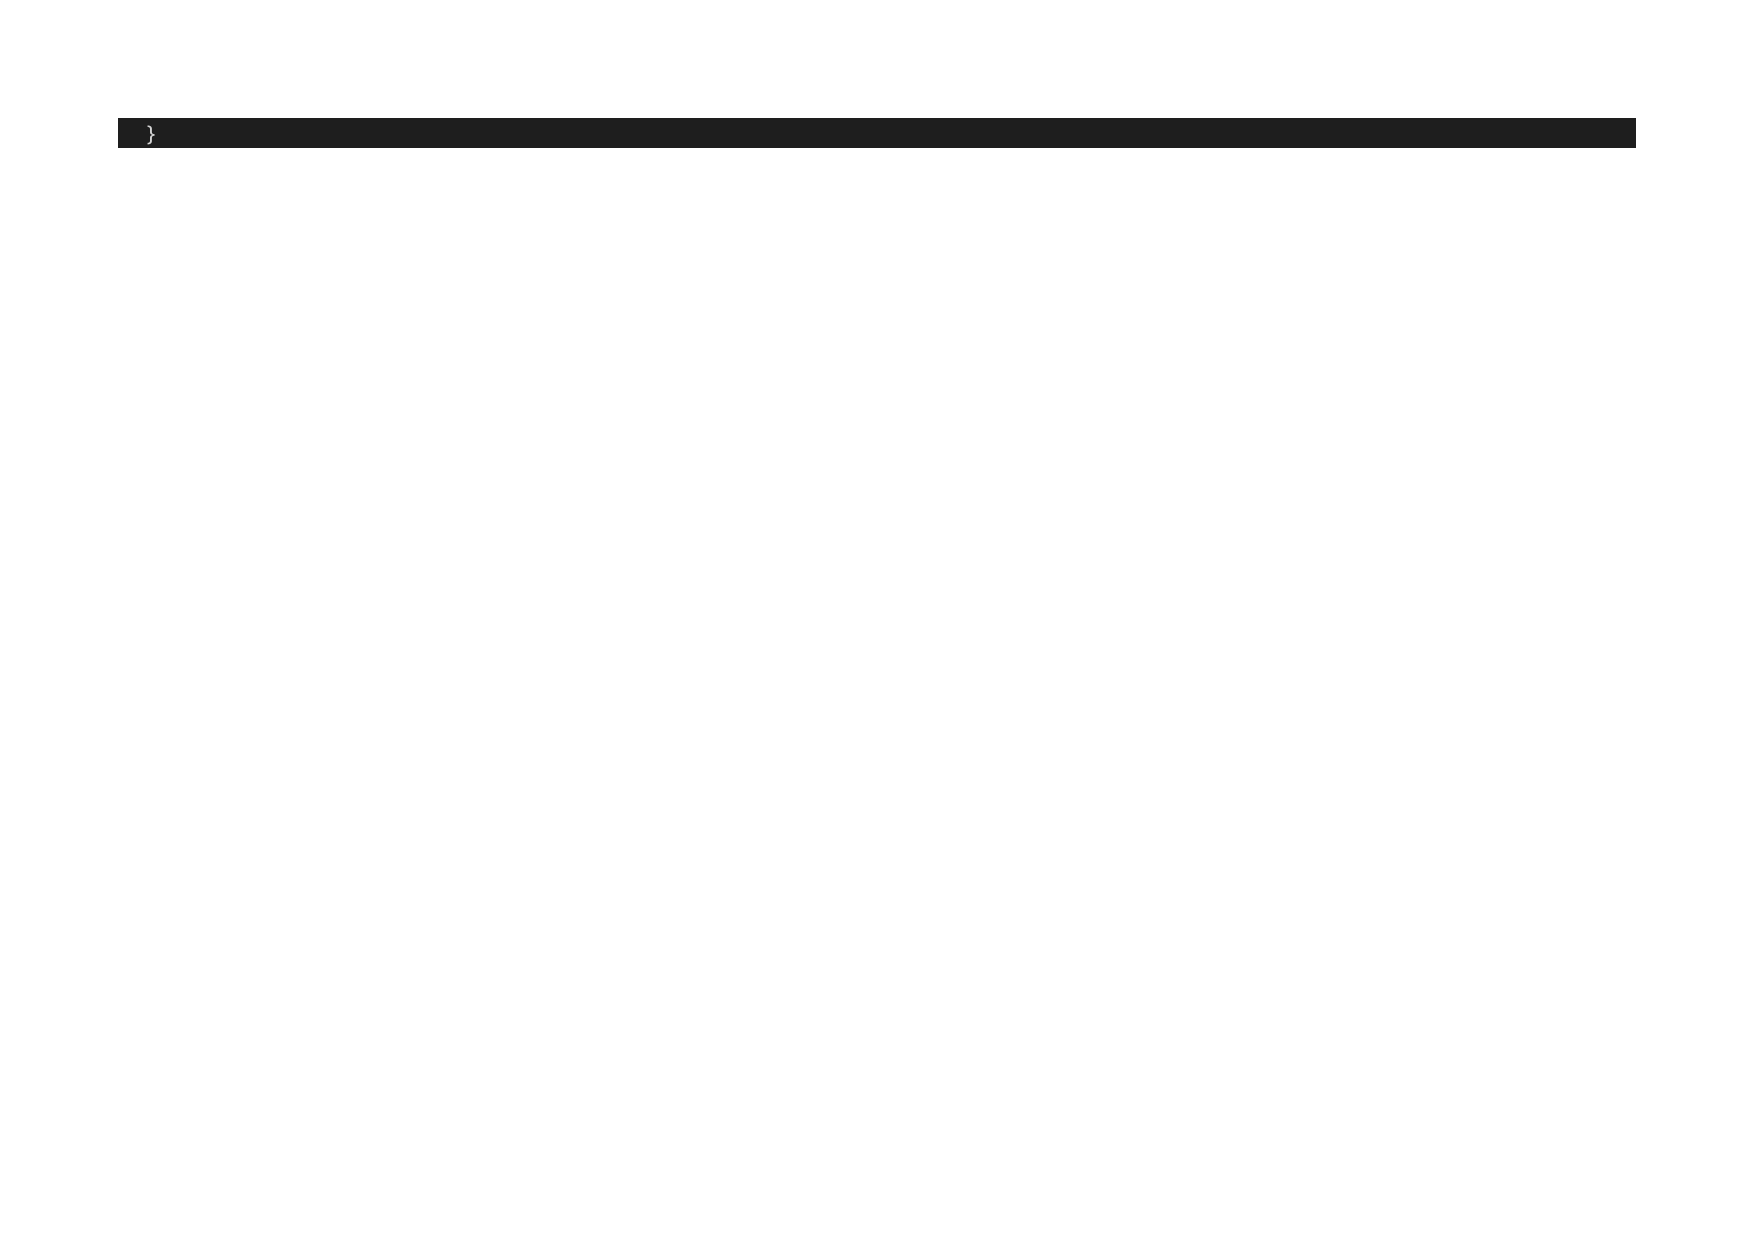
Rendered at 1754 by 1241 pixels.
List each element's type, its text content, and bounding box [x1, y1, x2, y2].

text } [118, 118, 1636, 148]
